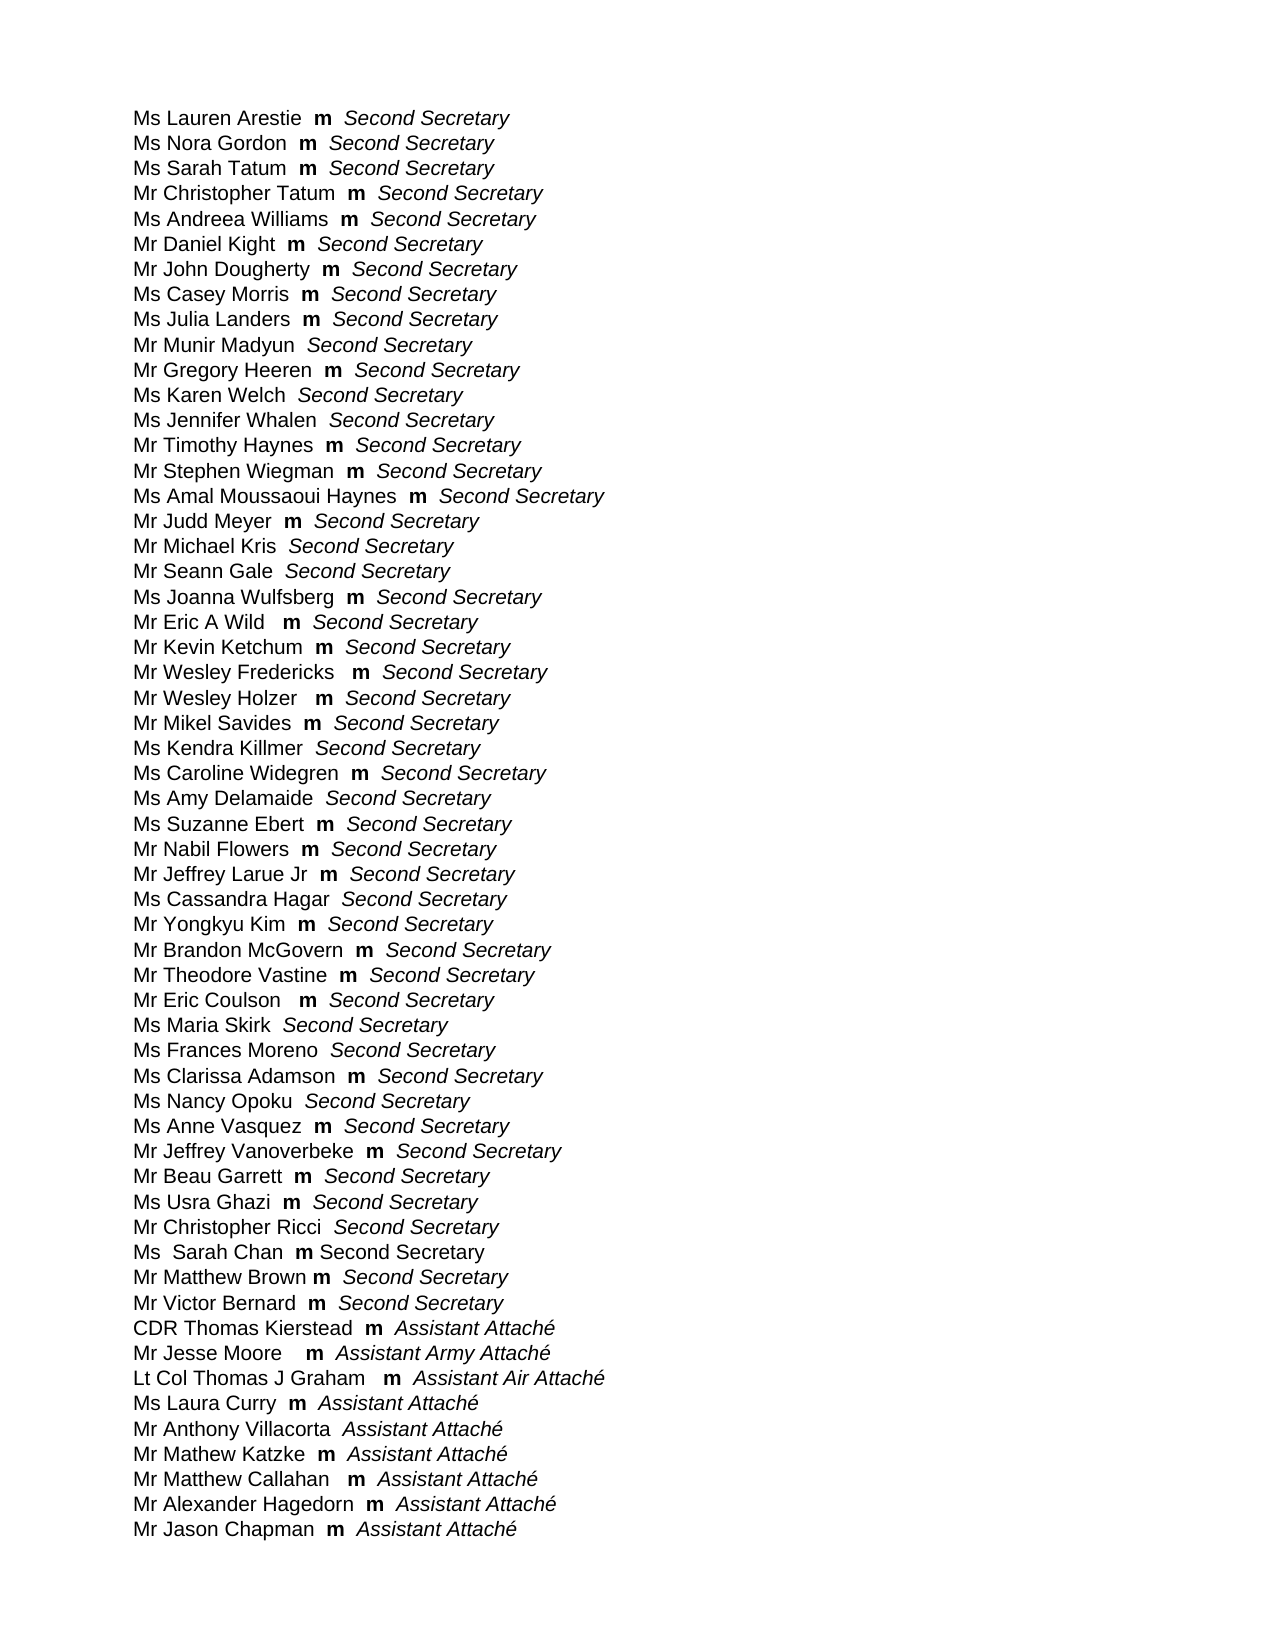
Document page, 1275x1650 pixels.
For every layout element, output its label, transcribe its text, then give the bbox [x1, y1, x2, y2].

text Ms Sarah Chan m Second Secretary [133, 1240, 1179, 1264]
text Ms Maria Skirk Second Secretary [133, 1013, 1179, 1037]
text Mr Matthew Callahan m Assistant Attaché [133, 1467, 1179, 1491]
text Ms Kendra Killmer Second Secretary [133, 736, 1179, 760]
text Mr Beau Garrett m Second Secretary [133, 1164, 1179, 1188]
text Mr Michael Kris Second Secretary [133, 534, 1179, 558]
text Ms Suzanne Ebert m Second Secretary [133, 811, 1179, 835]
text Ms Amy Delamaide Second Secretary [133, 786, 1179, 810]
text Mr Alexander Hagedorn m Assistant Attaché [133, 1492, 1179, 1516]
text Mr Eric A Wild m Second Secretary [133, 610, 1179, 634]
text Mr Theodore Vastine m Second Secretary [133, 963, 1179, 987]
text Mr Jeffrey Larue Jr m Second Secretary [133, 862, 1179, 886]
text Mr Matthew Brown m Second Secretary [133, 1265, 1179, 1289]
text Mr Nabil Flowers m Second Secretary [133, 837, 1179, 861]
text Mr Mikel Savides m Second Secretary [133, 711, 1179, 734]
text Mr Judd Meyer m Second Secretary [133, 509, 1179, 533]
text Mr Jason Chapman m Assistant Attaché [133, 1517, 1179, 1541]
text Mr Victor Bernard m Second Secretary [133, 1290, 1179, 1314]
text Mr Gregory Heeren m Second Secretary [133, 358, 1179, 382]
text Mr Daniel Kight m Second Secretary [133, 232, 1179, 256]
text CDR Thomas Kierstead m Assistant Attaché [133, 1316, 1179, 1339]
text Mr Stephen Wiegman m Second Secretary [133, 458, 1179, 482]
text Ms Karen Welch Second Secretary [133, 383, 1179, 407]
text Ms Clarissa Adamson m Second Secretary [133, 1063, 1179, 1087]
text Mr Jeffrey Vanoverbeke m Second Secretary [133, 1139, 1179, 1163]
text Ms Amal Moussaoui Haynes m Second Secretary [133, 484, 1179, 508]
text Ms Nancy Opoku Second Secretary [133, 1089, 1179, 1113]
text Mr Munir Madyun Second Secretary [133, 332, 1179, 356]
text Ms Frances Moreno Second Secretary [133, 1038, 1179, 1062]
text Mr Timothy Haynes m Second Secretary [133, 433, 1179, 457]
text Mr Christopher Ricci Second Secretary [133, 1215, 1179, 1239]
text Ms Jennifer Whalen Second Secretary [133, 408, 1179, 432]
text Mr Christopher Tatum m Second Secretary [133, 181, 1179, 205]
text Mr Brandon McGovern m Second Secretary [133, 937, 1179, 961]
text Ms Joanna Wulfsberg m Second Secretary [133, 584, 1179, 608]
text Mr Eric Coulson m Second Secretary [133, 988, 1179, 1012]
text Ms Caroline Widegren m Second Secretary [133, 761, 1179, 785]
text Ms Andreea Williams m Second Secretary [133, 206, 1179, 230]
text Mr Yongkyu Kim m Second Secretary [133, 912, 1179, 936]
text Mr Jesse Moore m Assistant Army Attaché [133, 1341, 1179, 1365]
text Mr Anthony Villacorta Assistant Attaché [133, 1416, 1179, 1440]
text Ms Anne Vasquez m Second Secretary [133, 1114, 1179, 1138]
text Ms Casey Morris m Second Secretary [133, 282, 1179, 306]
text Ms Julia Landers m Second Secretary [133, 307, 1179, 331]
text Mr Mathew Katzke m Assistant Attaché [133, 1442, 1179, 1466]
text Ms Cassandra Hagar Second Secretary [133, 887, 1179, 911]
text Mr Kevin Ketchum m Second Secretary [133, 635, 1179, 659]
text Ms Usra Ghazi m Second Secretary [133, 1189, 1179, 1213]
text Mr Wesley Fredericks m Second Secretary [133, 660, 1179, 684]
text Mr Seann Gale Second Secretary [133, 559, 1179, 583]
text Ms Laura Curry m Assistant Attaché [133, 1391, 1179, 1415]
text Mr Wesley Holzer m Second Secretary [133, 685, 1179, 709]
text Ms Sarah Tatum m Second Secretary [133, 156, 1179, 180]
text Ms Lauren Arestie m Second Secretary [133, 106, 1179, 129]
text Mr John Dougherty m Second Secretary [133, 257, 1179, 281]
text Ms Nora Gordon m Second Secretary [133, 131, 1179, 155]
text Lt Col Thomas J Graham m Assistant Air Attaché [133, 1366, 1179, 1390]
